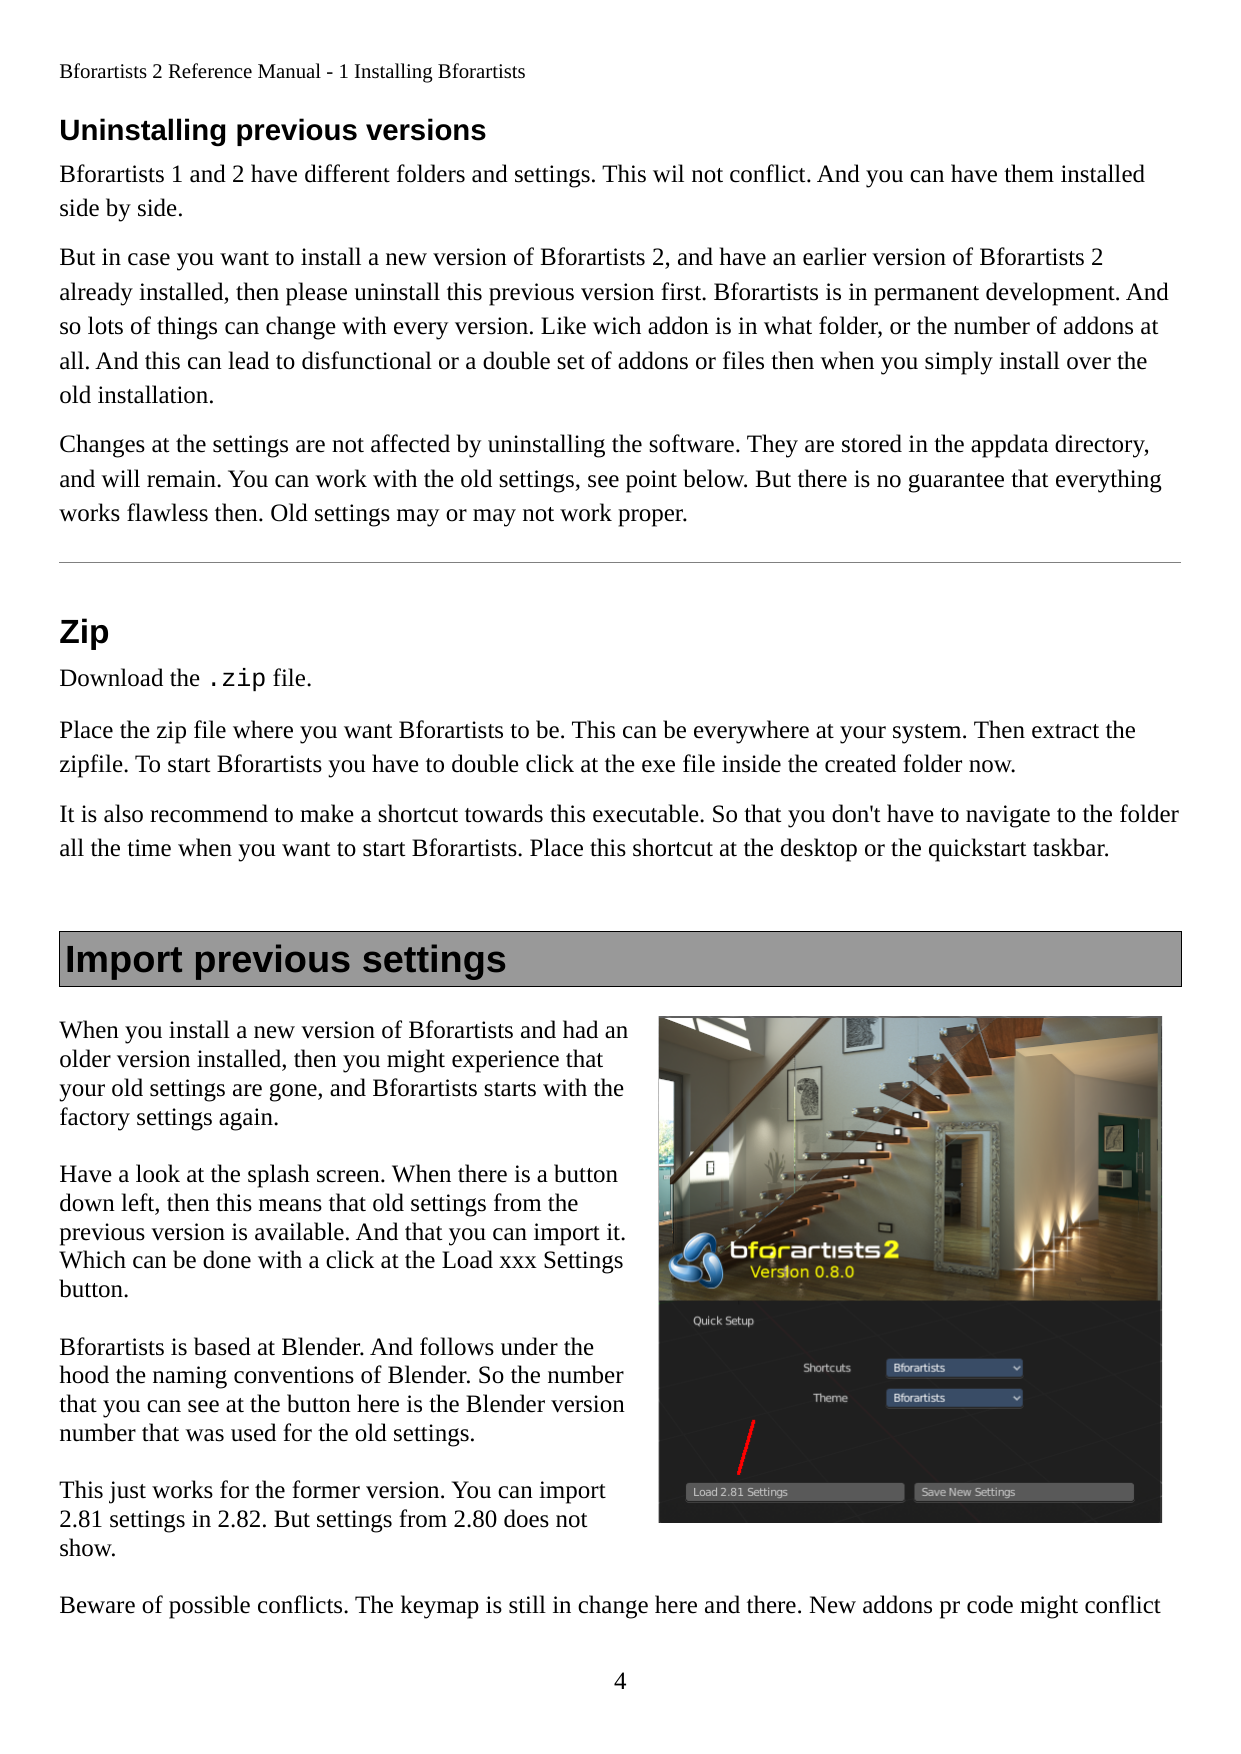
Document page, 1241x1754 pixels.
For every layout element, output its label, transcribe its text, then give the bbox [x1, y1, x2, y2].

subtitle Zip [59, 612, 1181, 651]
table_header Import previous settings [60, 932, 1181, 986]
text Bforartists 1 and 2 have different folders and settings. This wil not conflict. And you can have them installed side by side. [59, 159, 1181, 222]
text Beware of possible conflicts. The keymap is still in change here and there. New addons pr code might conflict [59, 1590, 1181, 1619]
text Place the zip file where you want Bforartists to be. This can be everywhere at your system. Then extract the zipfile. To start Bforartists you have to double click at the exe file inside the created folder now. [59, 715, 1181, 778]
text Download the .zip file. [59, 663, 1181, 694]
text Bforartists is based at Blender. And follows under the hood the naming conventions of Blender. So the number that you can see at the button here is the Blender version number that was used for the old settings. [59, 1332, 658, 1447]
text This just works for the former version. You can import 2.81 settings in 2.82. But settings from 2.80 does not show. [59, 1475, 1181, 1562]
picture [658, 1016, 1163, 1523]
text Changes at the settings are not affected by uninstalling the software. They are stored in the appdata directory, and will remain. You can work with the old settings, see point below. But there is no guarantee that everything works flawless then. Old settings may or may not work proper. [59, 429, 1181, 527]
text It is also recommend to make a shortcut towards this executable. So that you don't have to navigate to the folder all the time when you want to start Bforartists. Place this shortcut at the desktop or the quickstart taskbar. [59, 799, 1181, 862]
text Have a look at the splash screen. When there is a button down left, then this means that old settings from the previous version is available. And that you can import it. Which can be done with a click at the Load xxx Settings button. [59, 1159, 658, 1303]
text When you install a new version of Bforartists and had an older version installed, then you might experience that your old settings are gone, and Bforartists starts with the factory settings again. [59, 1015, 1181, 1130]
text But in case you want to install a new version of Bforartists 2, and have an earlier version of Bforartists 2 already installed, then please uninstall this previous version first. Bforartists is in permanent development. And so lots of things can change with every version. Like wich addon is in what folder, or the number of addons at all. And this can lead to disfunctional or a double set of addons or files then when you simply install over the old installation. [59, 242, 1181, 409]
subtitle Uninstalling previous versions [59, 113, 1181, 146]
